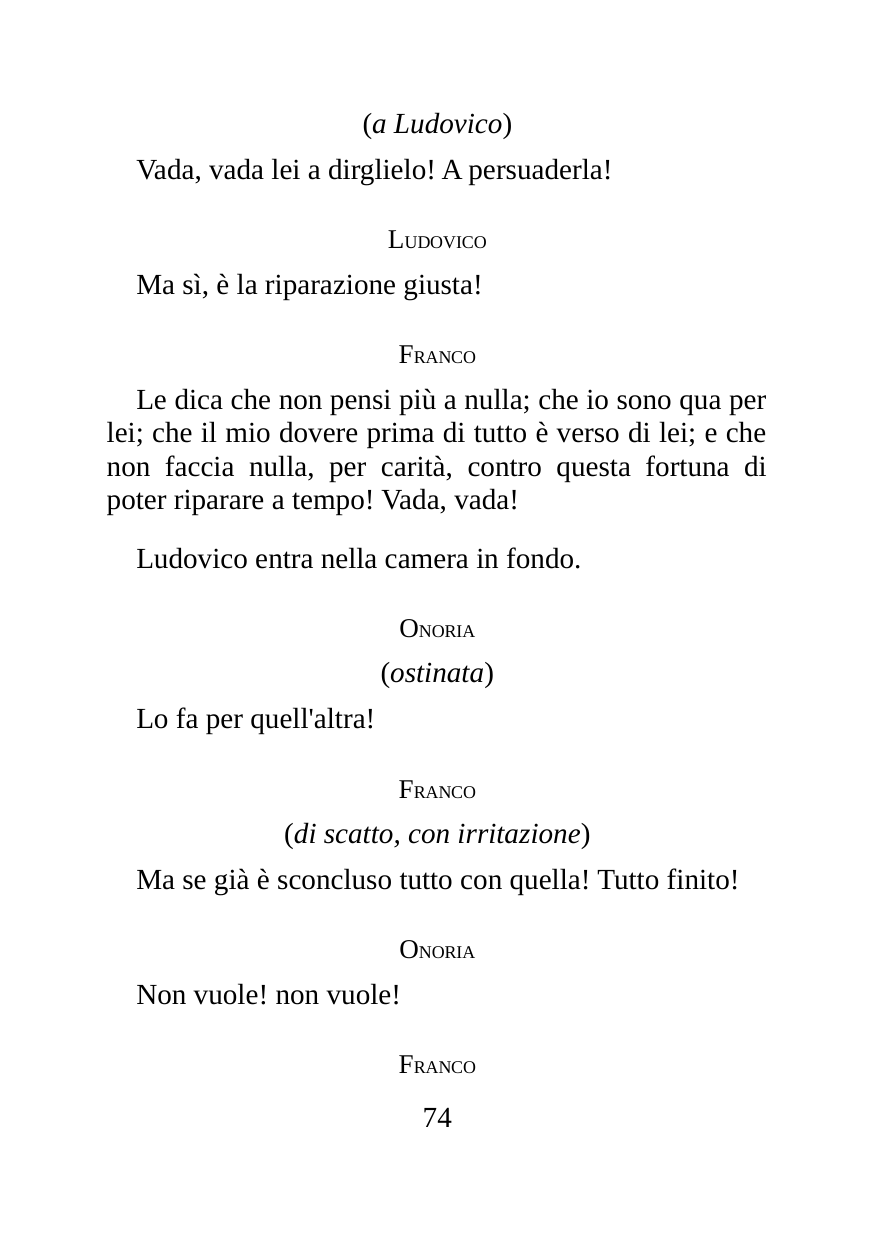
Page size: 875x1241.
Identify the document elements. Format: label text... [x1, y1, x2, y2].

text Onoria [106, 612, 768, 643]
text Ma sì, è la riparazione giusta! [106, 267, 768, 301]
text Franco [106, 773, 768, 804]
text Non vuole! non vuole! [106, 977, 768, 1011]
text Le dica che non pensi più a nulla; che io sono qua per lei; che il mio dovere prima di tutto è verso di lei; e che non faccia nulla, per carità, contro questa fortuna di poter riparare a tempo! Vada, vada! [106, 382, 768, 516]
text Franco [106, 1048, 768, 1079]
text (ostinata) [106, 656, 768, 689]
text Ma se già è sconcluso tutto con quella! Tutto finito! [106, 862, 768, 896]
text Ludovico [106, 223, 768, 254]
text (a Ludovico) [106, 106, 768, 140]
text Onoria [106, 933, 768, 964]
text Ludovico entra nella camera in fondo. [106, 541, 768, 574]
text Vada, vada lei a dirglielo! A persuaderla! [106, 152, 768, 186]
text Lo fa per quell'altra! [106, 702, 768, 735]
text Franco [106, 338, 768, 369]
text (di scatto, con irritazione) [106, 816, 768, 850]
